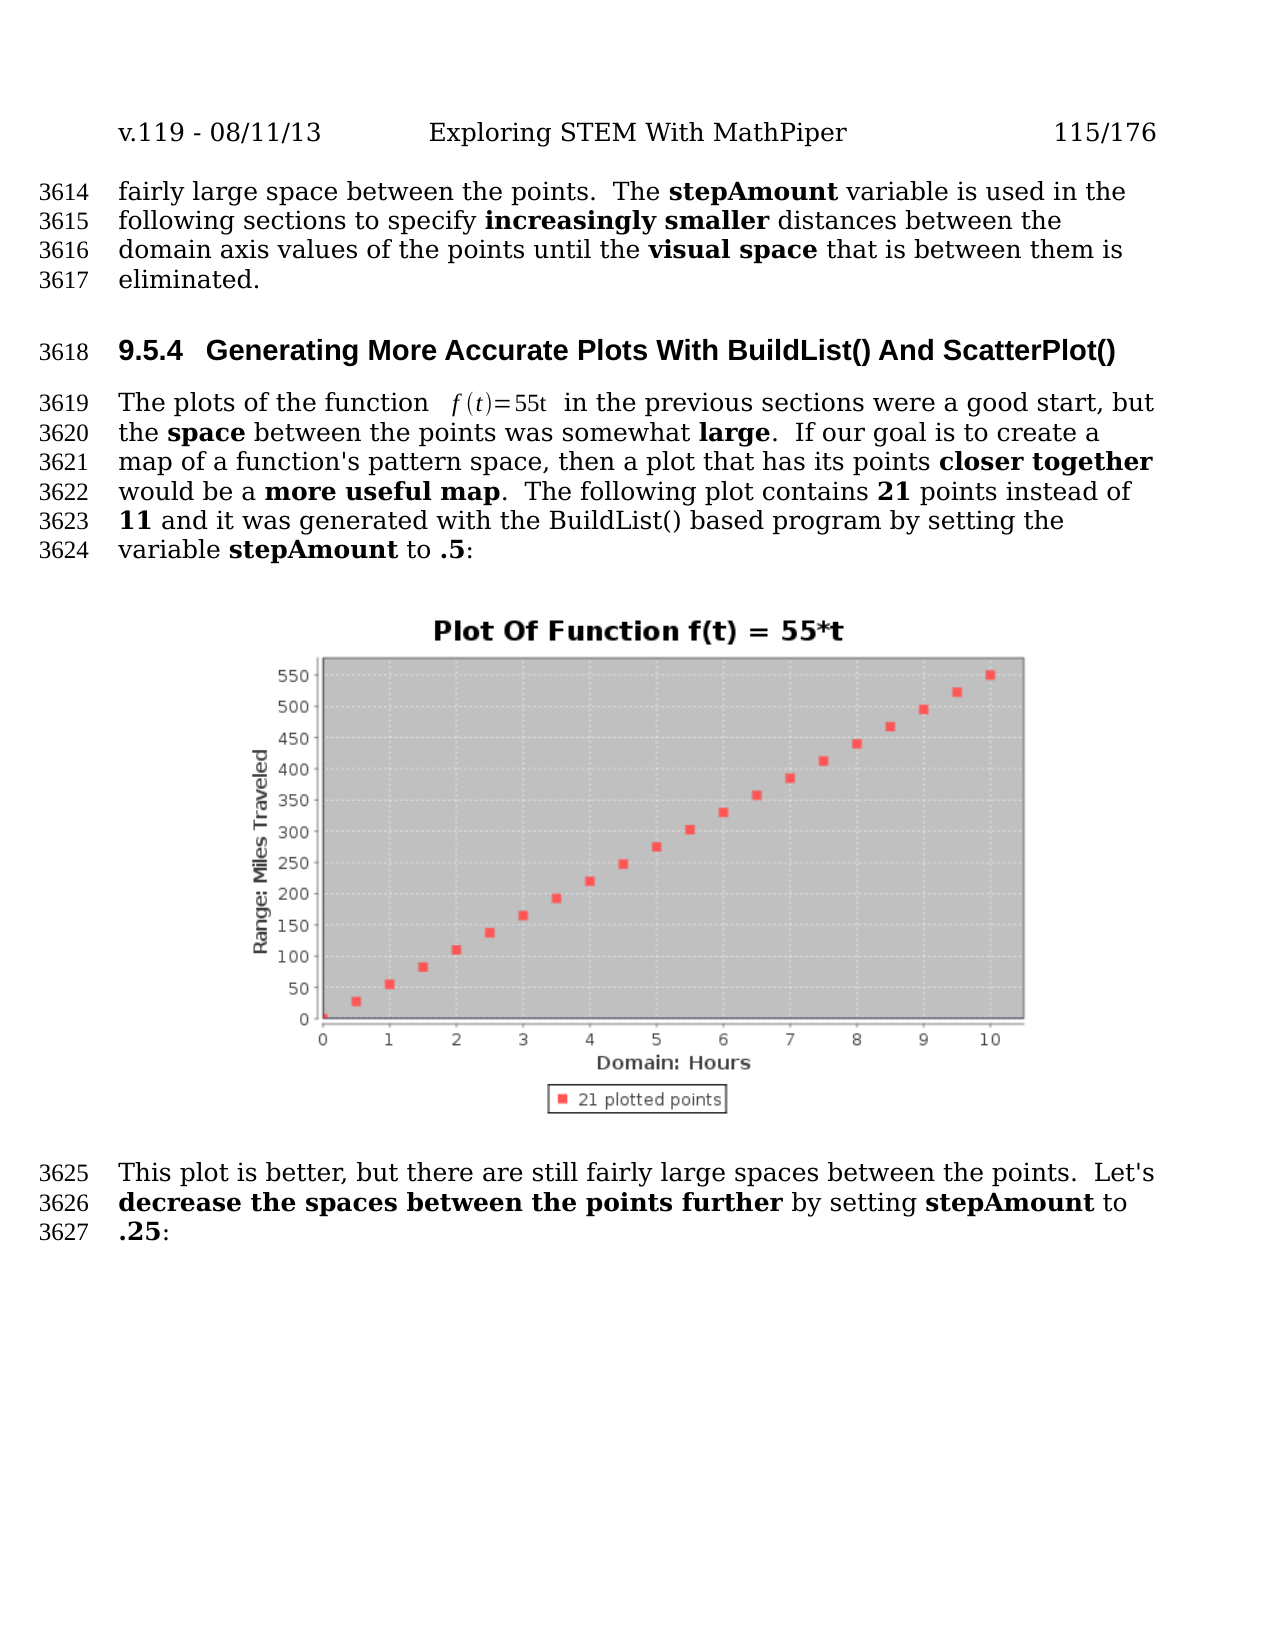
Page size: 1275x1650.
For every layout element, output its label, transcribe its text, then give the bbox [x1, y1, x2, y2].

text fairly large space between the points. The stepAmount variable is used in the following sections to specify increasingly smaller distances between the domain axis values of the points until the visual space that is between them is eliminated. [118, 177, 1157, 294]
text The plots of the functionin the previous sections were a good start, but the space between the points was somewhat large. If our goal is to create a map of a function's pattern space, then a plot that has its points closer together would be a more useful map. The following plot contains 21 points instead of 11 and it was generated with the BuildList() based program by setting the variable stepAmount to .5: [118, 388, 1157, 564]
text This plot is better, but there are still fairly large spaces between the points. Let's decrease the spaces between the points further by setting stepAmount to .25: [118, 1159, 1157, 1247]
subtitle Generating More Accurate Plots With BuildList() And ScatterPlot() [118, 333, 1157, 367]
picture [235, 614, 1040, 1115]
